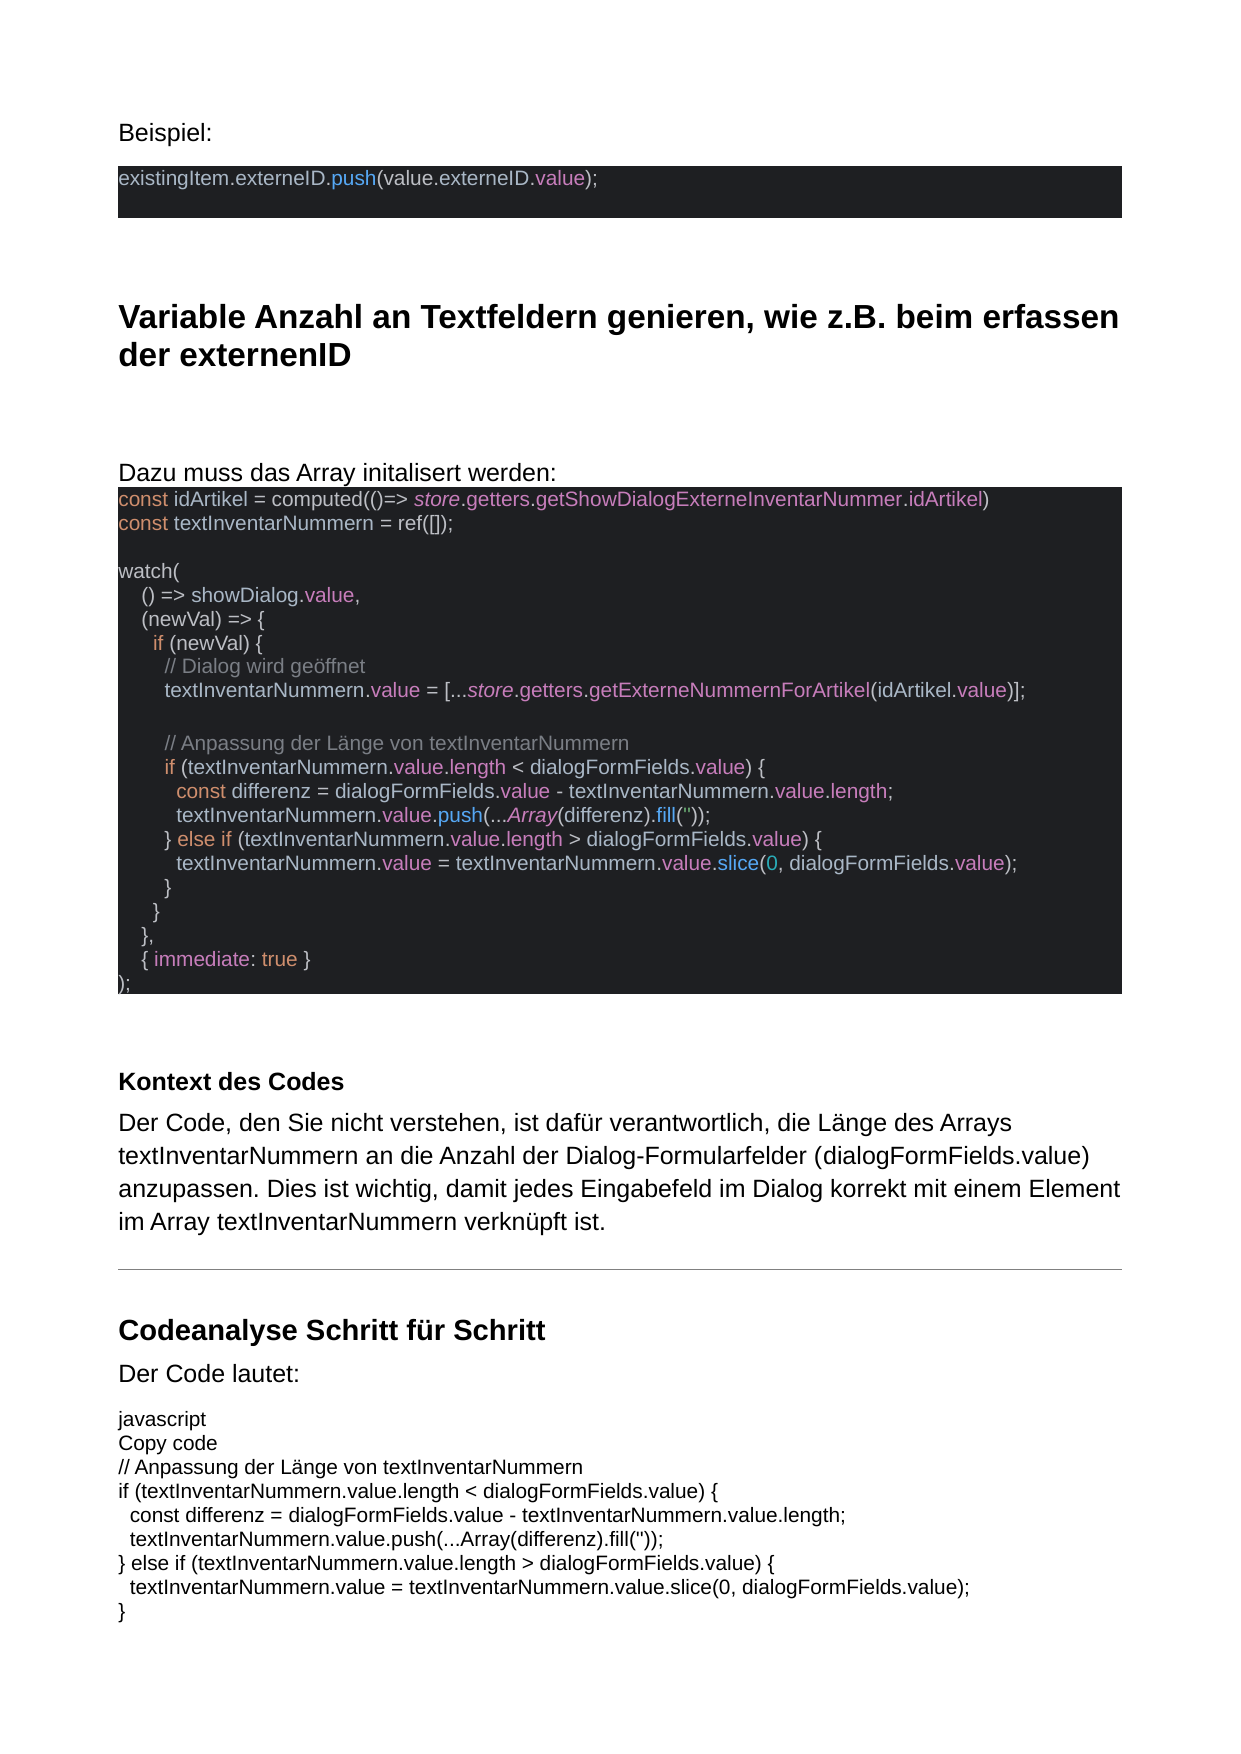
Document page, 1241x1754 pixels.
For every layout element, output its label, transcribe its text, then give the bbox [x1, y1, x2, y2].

text textInventarNummern.value = textInventarNummern.value.slice(0, dialogFormFields.value); [118, 1575, 1122, 1599]
text javascript [118, 1407, 1122, 1431]
text Beispiel: [118, 118, 1122, 147]
text } else if (textInventarNummern.value.length > dialogFormFields.value) { [118, 1551, 1122, 1575]
subtitle Variable Anzahl an Textfeldern genieren, wie z.B. beim erfassen der externenID [118, 297, 1122, 374]
text existingItem.externeID.push(value.externeID.value); [118, 166, 1122, 218]
text Der Code, den Sie nicht verstehen, ist dafür verantwortlich, die Länge des Arrays textInventarNummern an die Anzahl der Dialog-Formularfelder (dialogFormFields.value) anzupassen. Dies ist wichtig, damit jedes Eingabefeld im Dialog korrekt mit einem Element im Array textInventarNummern verknüpft ist. [118, 1108, 1122, 1236]
subtitle Codeanalyse Schritt für Schritt [118, 1313, 1122, 1347]
text const differenz = dialogFormFields.value - textInventarNummern.value.length; [118, 1503, 1122, 1527]
text Dazu muss das Array initalisert werden: [118, 458, 1122, 487]
text } [118, 1599, 1122, 1623]
text Copy code [118, 1431, 1122, 1455]
text Der Code lautet: [118, 1359, 1122, 1388]
subtitle Kontext des Codes [118, 1067, 1122, 1095]
text watch( () => showDialog.value, (newVal) => { if (newVal) { // Dialog wird geöffnet textInventarNummern.value = [...store.getters.getExterneNummernForArtikel(idArtikel.value)]; // Anpassung der Länge von textInventarNummern if (textInventarNummern.value.length < dialogFormFields.value) { const differenz = dialogFormFields.value - textInventarNummern.value.length; textInventarNummern.value.push(...Array(differenz).fill('')); } else if (textInventarNummern.value.length > dialogFormFields.value) { textInventarNummern.value = textInventarNummern.value.slice(0, dialogFormFields.value); } } }, { immediate: true } ); [118, 558, 1122, 994]
text if (textInventarNummern.value.length < dialogFormFields.value) { [118, 1479, 1122, 1503]
text // Anpassung der Länge von textInventarNummern [118, 1455, 1122, 1479]
text textInventarNummern.value.push(...Array(differenz).fill('')); [118, 1527, 1122, 1551]
text const idArtikel = computed(()=> store.getters.getShowDialogExterneInventarNummer.idArtikel) const textInventarNummern = ref([]); [118, 487, 1122, 534]
